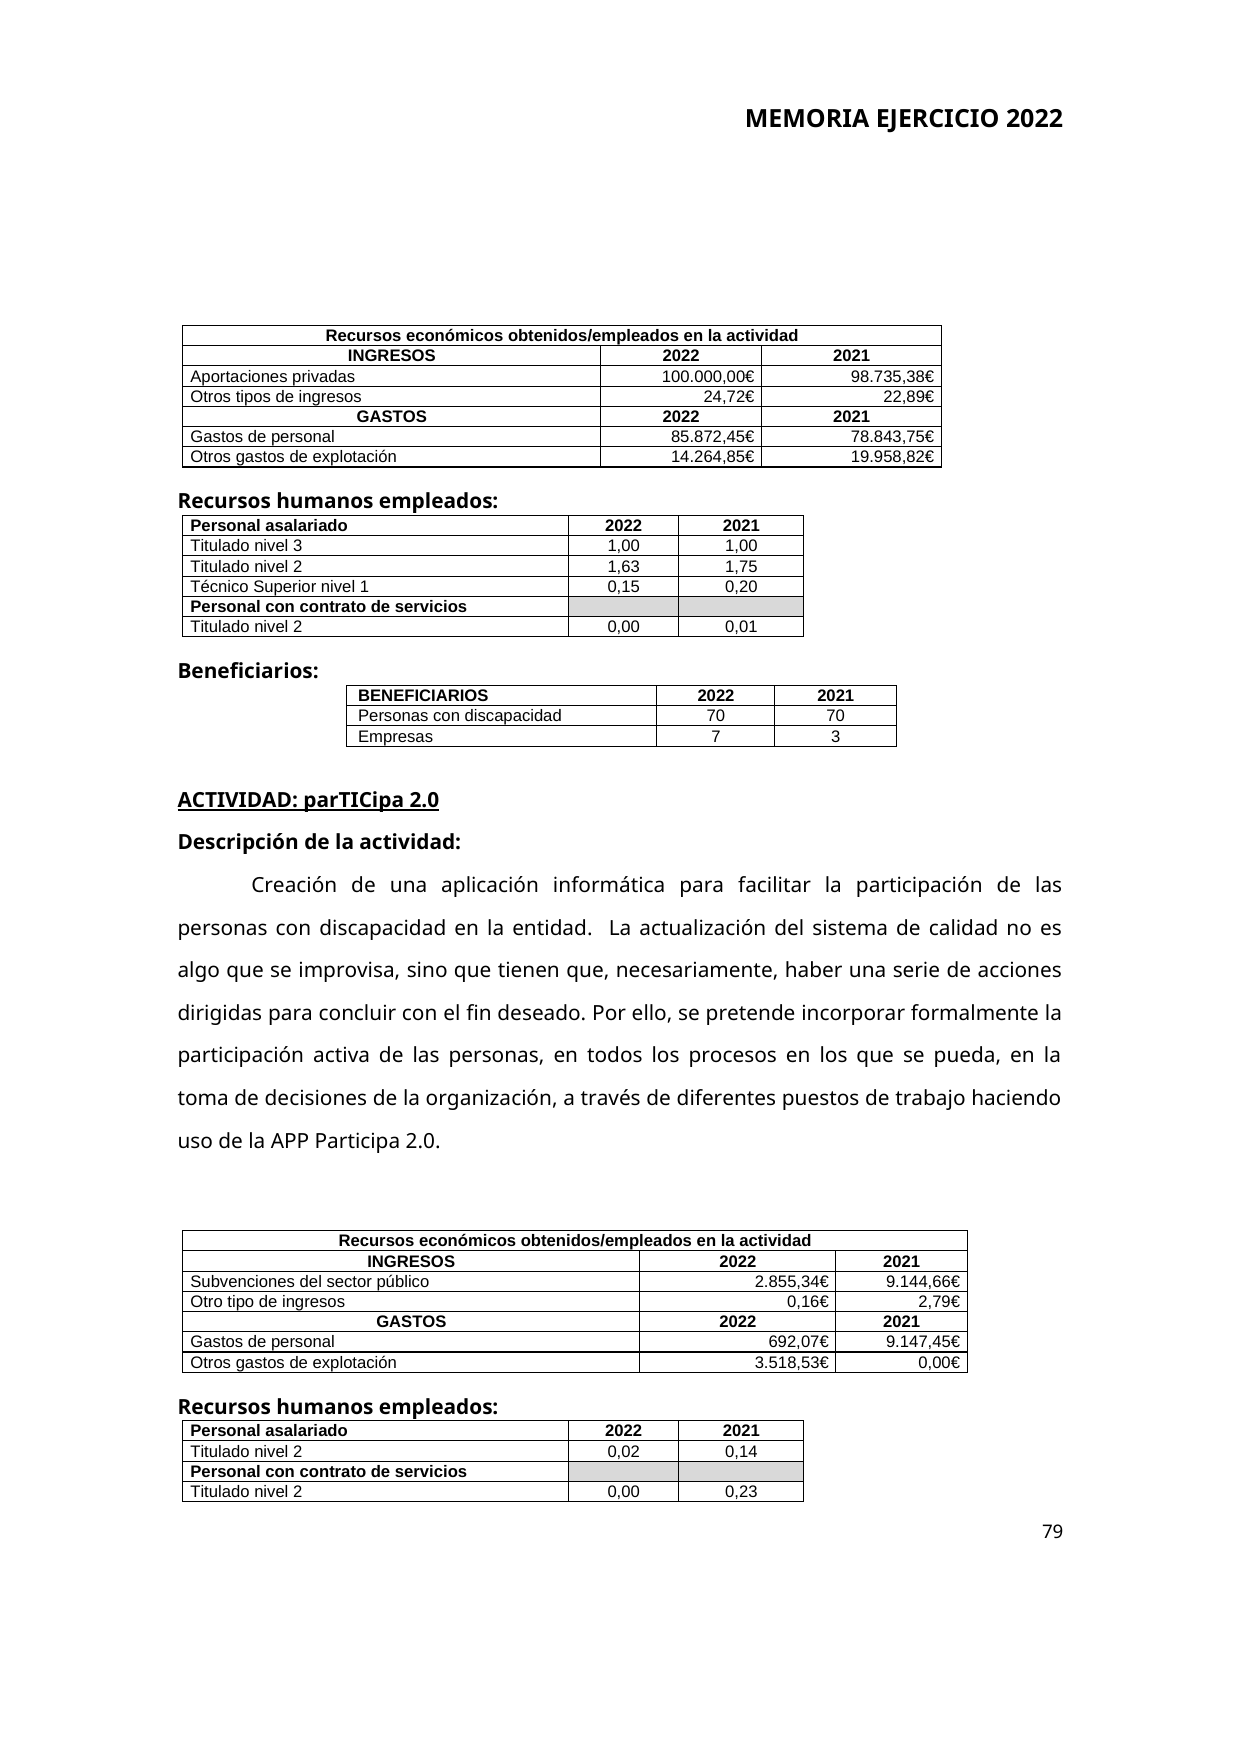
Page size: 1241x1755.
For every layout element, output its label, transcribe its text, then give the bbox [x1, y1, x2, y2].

table_cell Otro tipo de ingresos [183, 1292, 639, 1311]
table_cell 1,75 [679, 556, 803, 576]
table_cell INGRESOS [183, 1251, 639, 1271]
table_cell Aportaciones privadas [183, 366, 600, 386]
table_cell 3.518,53€ [640, 1353, 835, 1372]
table_cell 0,01 [679, 617, 803, 636]
table_cell 0,00 [569, 617, 678, 636]
table_cell 0,20 [679, 577, 803, 596]
table_cell Subvenciones del sector público [183, 1272, 639, 1291]
table_cell 100.000,00€ [601, 366, 761, 386]
table_cell Otros gastos de explotación [183, 447, 600, 466]
table_cell 85.872,45€ [601, 427, 761, 446]
table_cell 7 [657, 726, 774, 746]
table_cell 70 [775, 706, 896, 725]
table_cell 98.735,38€ [762, 366, 941, 386]
text Creación de una aplicación informática para facilitar la participación de las personas con discapacidad en la entidad. La actualización del sistema de calidad no es algo que se improvisa, sino que tienen que, necesariamente, haber una serie de acciones dirigidas para concluir con el fin deseado. Por ello, se pretende incorporar formalmente la participación activa de las personas, en todos los procesos en los que se pueda, en la toma de decisiones de la organización, a través de diferentes puestos de trabajo haciendo uso de la APP Participa 2.0. [177, 870, 1063, 1154]
table_cell [569, 597, 678, 616]
table_cell 2021 [762, 407, 941, 426]
table_cell Titulado nivel 3 [183, 536, 568, 555]
table_header Recursos económicos obtenidos/empleados en la actividad [183, 326, 941, 345]
table_header BENEFICIARIOS [347, 686, 656, 705]
table_cell 2.855,34€ [640, 1272, 835, 1291]
table_cell 2022 [640, 1251, 835, 1271]
text Descripción de la actividad: [177, 827, 1063, 856]
table_cell Otros gastos de explotación [183, 1353, 639, 1372]
table_header Personal asalariado [183, 516, 568, 535]
text Recursos humanos empleados: [177, 1392, 1063, 1420]
table_cell Titulado nivel 2 [183, 1482, 568, 1501]
table_cell Personas con discapacidad [347, 706, 656, 725]
table_cell Personal con contrato de servicios [183, 1462, 568, 1481]
text ACTIVIDAD: parTICipa 2.0 [177, 785, 1063, 813]
table_cell 3 [775, 726, 896, 746]
table_cell 1,63 [569, 556, 678, 576]
table_cell 1,00 [679, 536, 803, 555]
table_header 2021 [679, 516, 803, 535]
table_header Personal asalariado [183, 1421, 568, 1440]
table_cell 0,02 [569, 1441, 678, 1461]
table_cell Técnico Superior nivel 1 [183, 577, 568, 596]
table_cell [679, 1462, 803, 1481]
table_cell 0,16€ [640, 1292, 835, 1311]
table_cell 9.147,45€ [836, 1332, 967, 1351]
table_cell 22,89€ [762, 387, 941, 406]
table_cell 0,00 [569, 1482, 678, 1501]
table_cell Gastos de personal [183, 427, 600, 446]
table_cell GASTOS [183, 407, 600, 426]
table_cell 1,00 [569, 536, 678, 555]
table_cell 9.144,66€ [836, 1272, 967, 1291]
table_cell 2022 [640, 1312, 835, 1331]
table_header 2022 [657, 686, 774, 705]
table_cell Titulado nivel 2 [183, 617, 568, 636]
table_header Recursos económicos obtenidos/empleados en la actividad [183, 1231, 967, 1250]
table_cell 2021 [762, 346, 941, 365]
table_cell Empresas [347, 726, 656, 746]
table_cell 0,00€ [836, 1353, 967, 1372]
table_cell 2,79€ [836, 1292, 967, 1311]
table_cell INGRESOS [183, 346, 600, 365]
table_cell 0,23 [679, 1482, 803, 1501]
table_header 2022 [569, 516, 678, 535]
table_cell 78.843,75€ [762, 427, 941, 446]
table_cell Gastos de personal [183, 1332, 639, 1351]
table_cell 19.958,82€ [762, 447, 941, 466]
table_cell 0,15 [569, 577, 678, 596]
table_cell 70 [657, 706, 774, 725]
table_cell Personal con contrato de servicios [183, 597, 568, 616]
text Beneficiarios: [177, 656, 1063, 685]
table_cell 14.264,85€ [601, 447, 761, 466]
table_header 2021 [775, 686, 896, 705]
table_cell 24,72€ [601, 387, 761, 406]
table_cell 2022 [601, 346, 761, 365]
table_cell Otros tipos de ingresos [183, 387, 600, 406]
table_cell 2021 [836, 1312, 967, 1331]
table_cell 2021 [836, 1251, 967, 1271]
table_header 2021 [679, 1421, 803, 1440]
table_header 2022 [569, 1421, 678, 1440]
table_cell 2022 [601, 407, 761, 426]
table_cell 0,14 [679, 1441, 803, 1461]
table_cell Titulado nivel 2 [183, 556, 568, 576]
table_cell [569, 1462, 678, 1481]
table_cell 692,07€ [640, 1332, 835, 1351]
text Recursos humanos empleados: [177, 487, 1063, 515]
table_cell GASTOS [183, 1312, 639, 1331]
table_cell Titulado nivel 2 [183, 1441, 568, 1461]
table_cell [679, 597, 803, 616]
